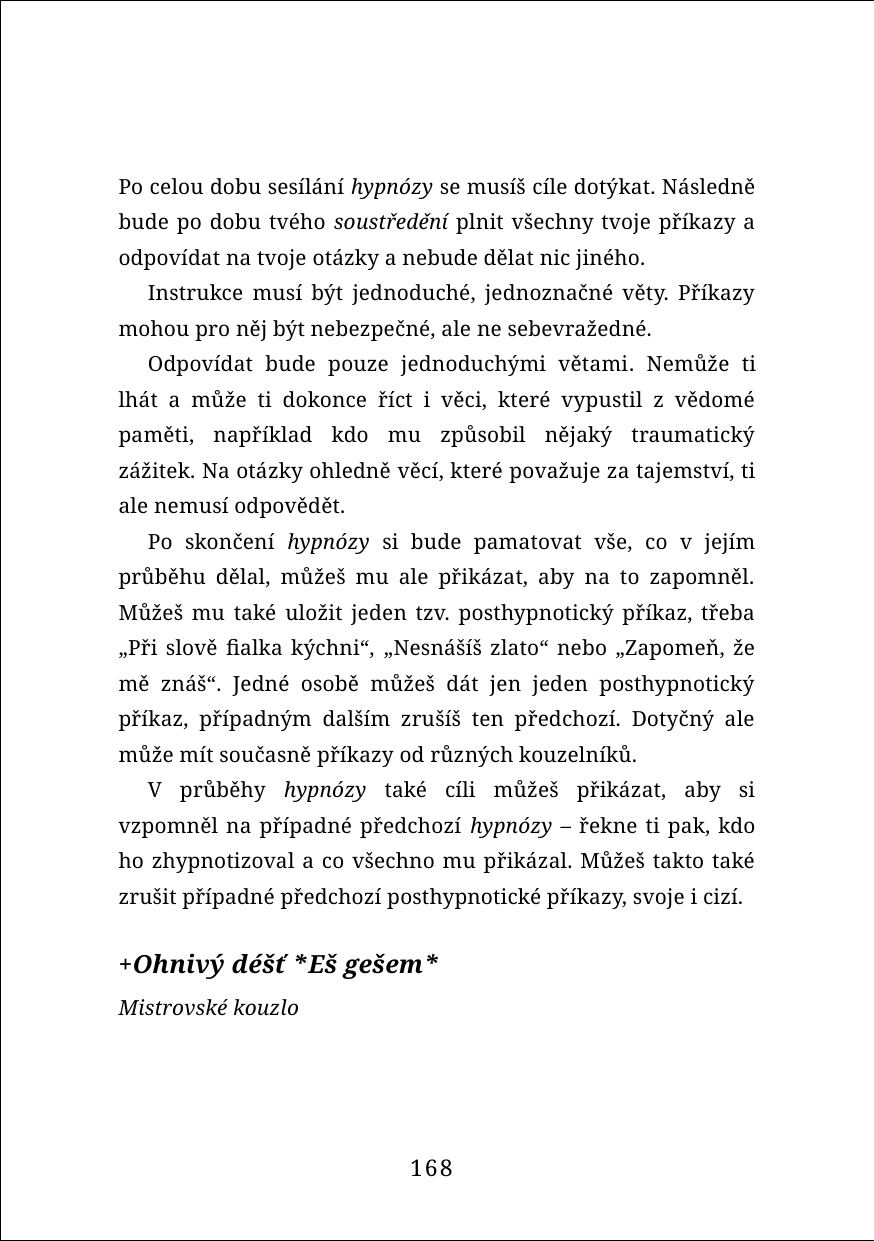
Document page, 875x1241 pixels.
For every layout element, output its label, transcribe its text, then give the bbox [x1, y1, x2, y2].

text Mistrovské kouzlo [118, 993, 756, 1021]
text Po celou dobu sesílání hypnózy se musíš cíle dotýkat. Následně bude po dobu tvého soustředění plnit všechny tvoje příkazy a odpovídat na tvoje otázky a nebude dělat nic jiného. Instrukce musí být jednoduché, jednoznačné věty. Příkazy mohou pro něj být nebezpečné, ale ne sebevražedné. Odpovídat bude pouze jednoduchými větami. Nemůže ti lhát a může ti dokonce říct i věci, které vypustil z vědomé paměti, například kdo mu způsobil nějaký traumatický zážitek. Na otázky ohledně věcí, které považuje za tajemství, ti ale nemusí odpovědět. Po skončení hypnózy si bude pamatovat vše, co v jejím průběhu dělal, můžeš mu ale přikázat, aby na to zapomněl. Můžeš mu také uložit jeden tzv. posthypnotický příkaz, třeba „Při slově fialka kýchni“, „Nesnášíš zlato“ nebo „Zapomeň, že mě znáš“. Jedné osobě můžeš dát jen jeden posthypnotický příkaz, případným dalším zrušíš ten předchozí. Dotyčný ale může mít současně příkazy od různých kouzelníků. V průběhy hypnózy také cíli můžeš přikázat, aby si vzpomněl na případné předchozí hypnózy – řekne ti pak, kdo ho zhypnotizoval a co všechno mu přikázal. Můžeš takto také zrušit případné předchozí posthypnotické příkazy, svoje i cizí. [118, 172, 756, 911]
subtitle +Ohnivý déšť *Eš gešem* [118, 947, 756, 981]
